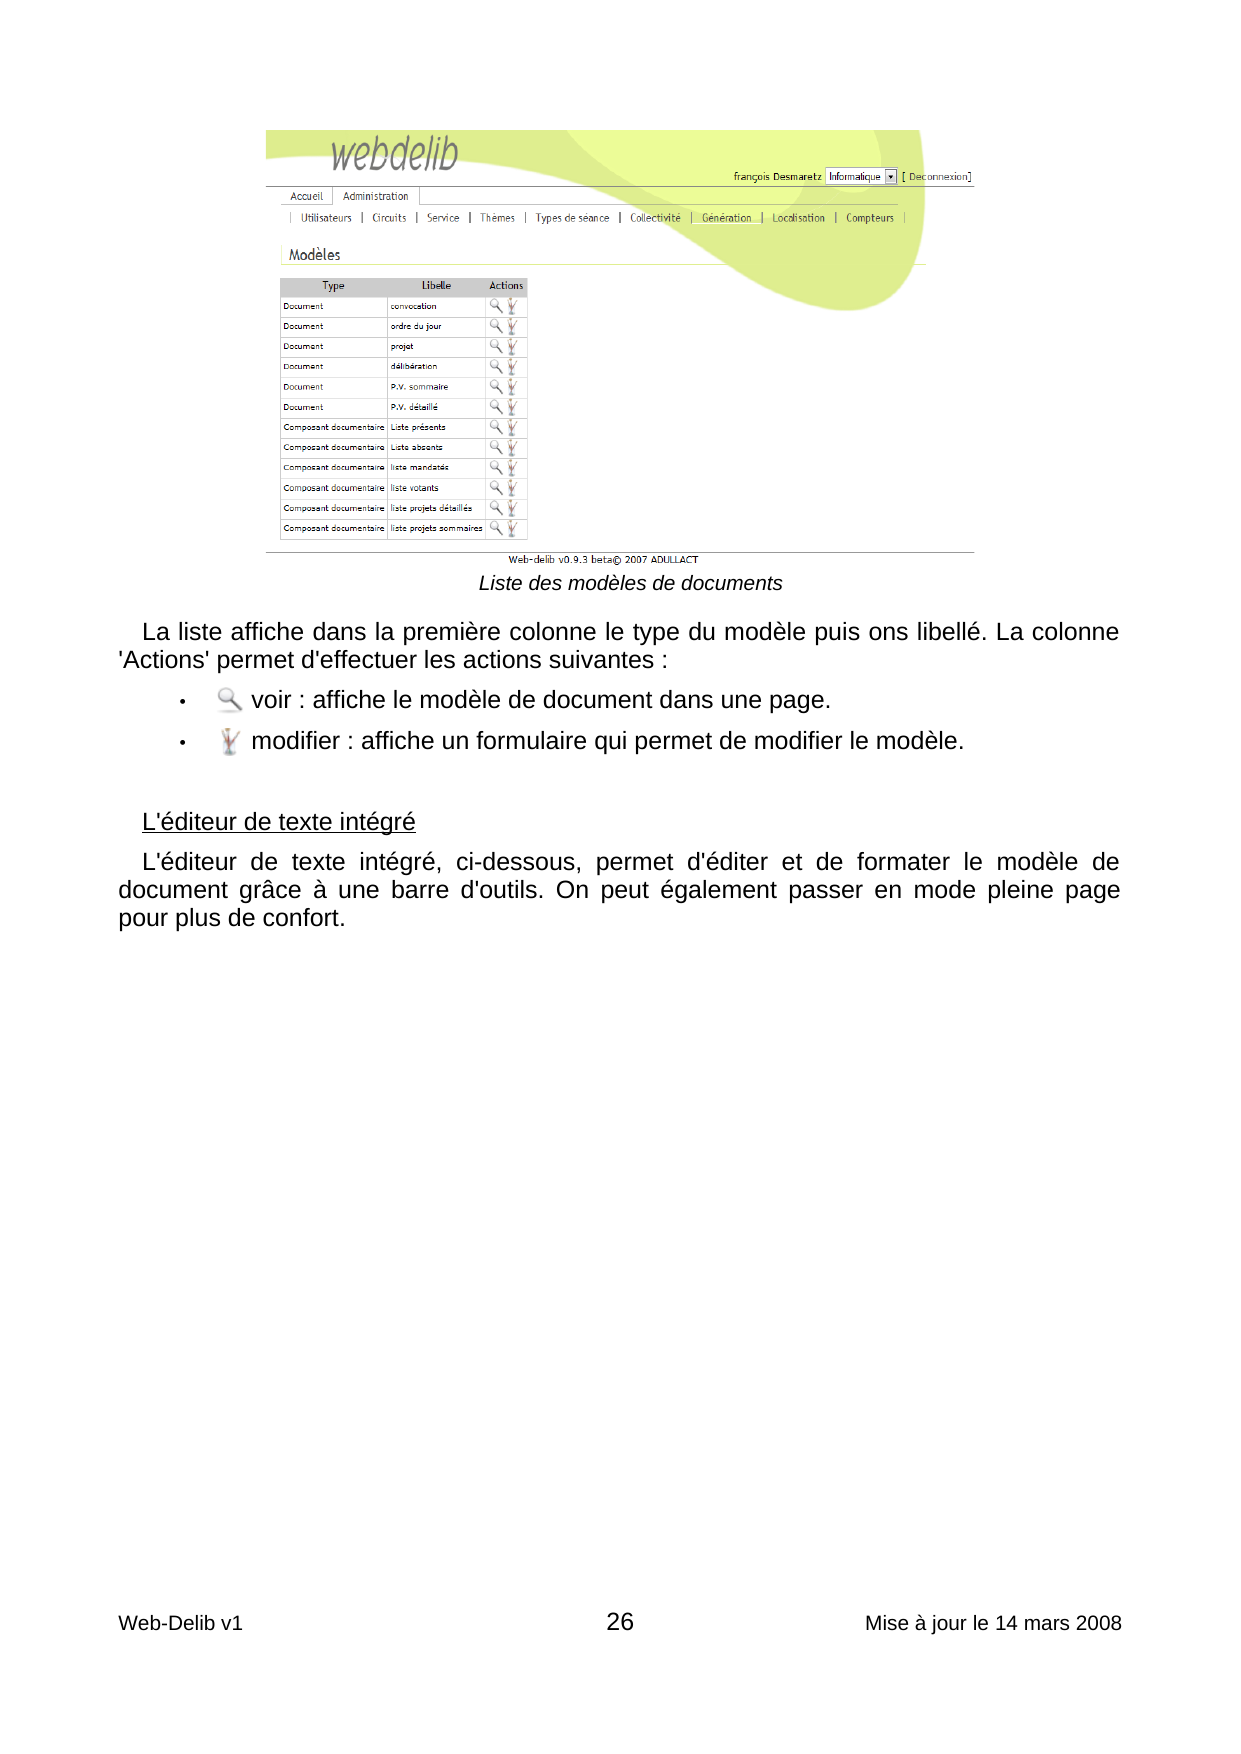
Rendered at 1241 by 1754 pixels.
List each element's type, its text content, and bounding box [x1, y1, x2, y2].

picture [216, 728, 245, 756]
picture [265, 130, 975, 571]
text La liste affiche dans la première colonne le type du modèle puis ons libellé. La colonne 'Actions' permet d'effectuer les actions suivantes : [118, 618, 1122, 674]
list voir : affiche le modèle de document dans une page. [156, 685, 1122, 715]
picture [216, 686, 245, 714]
text Liste des modèles de documents [118, 118, 1122, 594]
text L'éditeur de texte intégré, ci-dessous, permet d'éditer et de formater le modèle de document grâce à une barre d'outils. On peut également passer en mode pleine page pour plus de confort. [118, 848, 1122, 931]
list modifier : affiche un formulaire qui permet de modifier le modèle. [156, 727, 1122, 757]
text L'éditeur de texte intégré [118, 808, 1122, 836]
